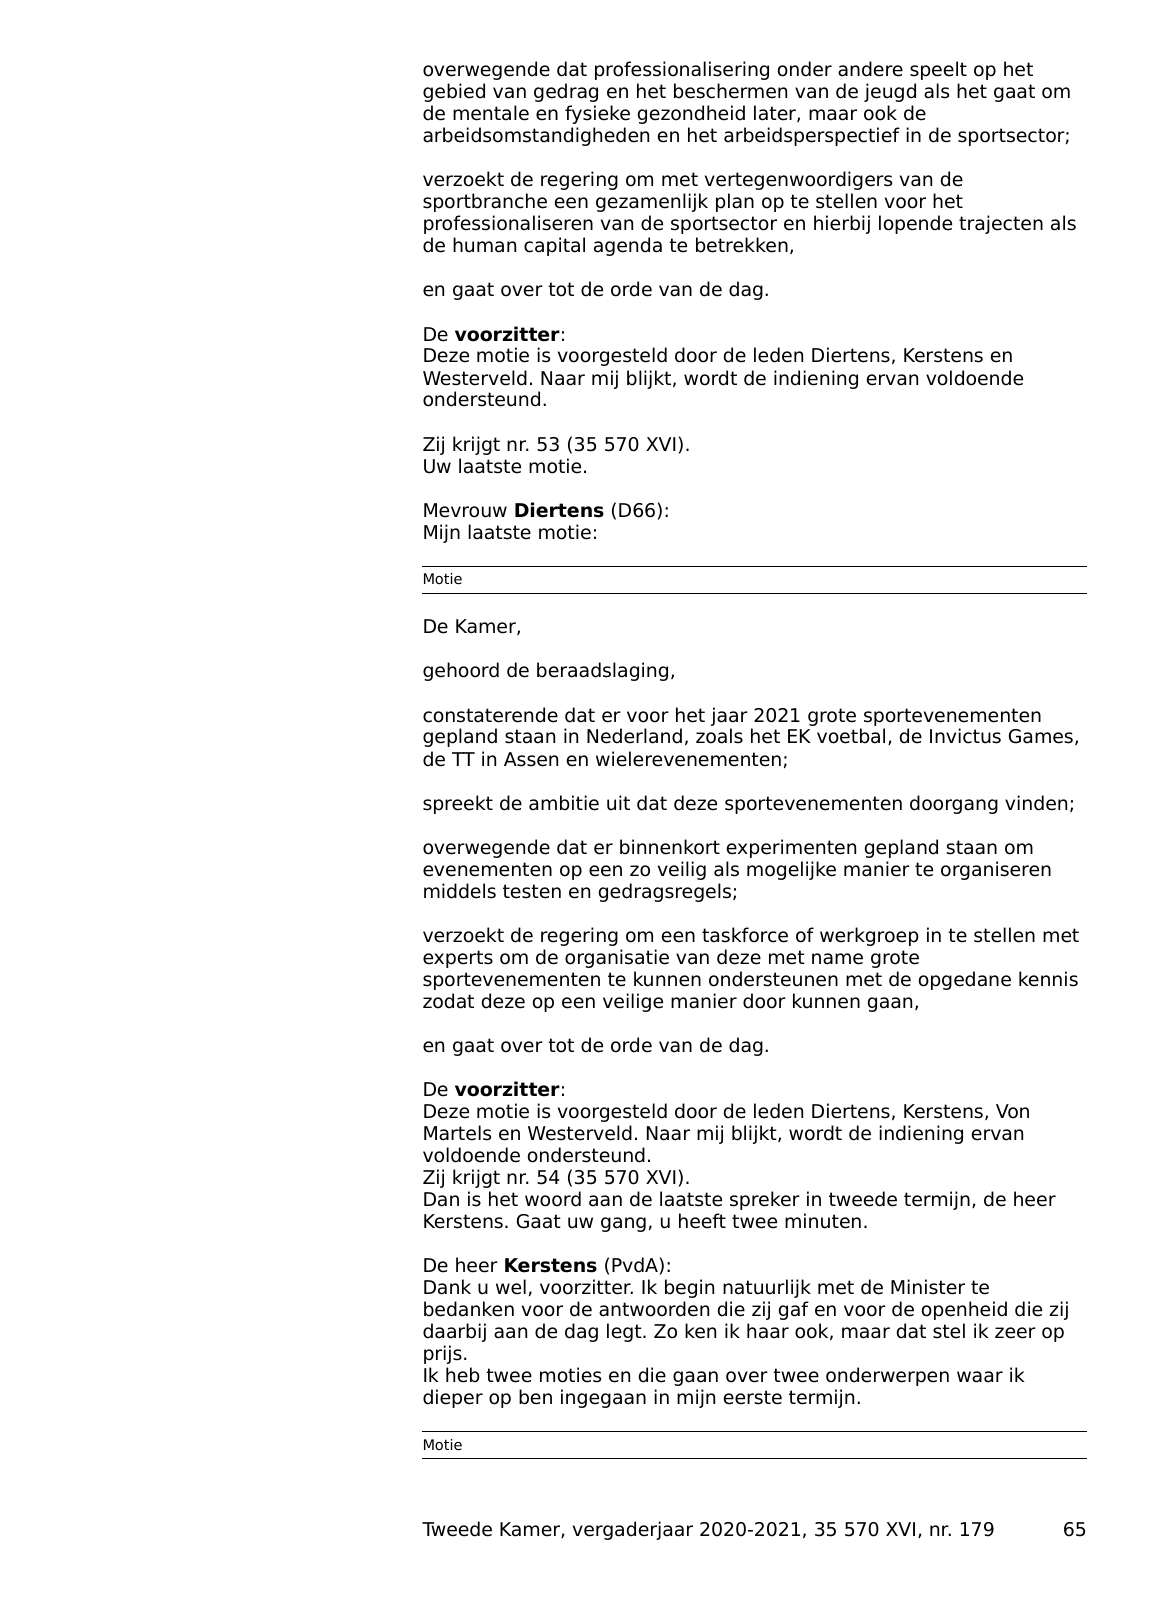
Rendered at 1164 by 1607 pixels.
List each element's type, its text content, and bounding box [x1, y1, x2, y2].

table_header Motie [422, 1432, 1087, 1458]
text Zij krijgt nr. 54 (35 570 XVI). [422, 1167, 1087, 1189]
text Dan is het woord aan de laatste spreker in tweede termijn, de heer Kerstens. Gaat uw gang, u heeft twee minuten. [422, 1189, 1087, 1233]
text en gaat over tot de orde van de dag. [422, 1035, 1087, 1057]
text Mijn laatste motie: [422, 522, 1087, 544]
text constaterende dat er voor het jaar 2021 grote sportevenementen gepland staan in Nederland, zoals het EK voetbal, de Invictus Games, de TT in Assen en wielerevenementen; [422, 704, 1087, 770]
table_header Motie [422, 567, 1087, 593]
text De Kamer, [422, 616, 1087, 638]
text Deze motie is voorgesteld door de leden Diertens, Kerstens en Westerveld. Naar mij blijkt, wordt de indiening ervan voldoende ondersteund. [422, 345, 1087, 411]
text verzoekt de regering om een taskforce of werkgroep in te stellen met experts om de organisatie van deze met name grote sportevenementen te kunnen ondersteunen met de opgedane kennis zodat deze op een veilige manier door kunnen gaan, [422, 925, 1087, 1013]
text Deze motie is voorgesteld door de leden Diertens, Kerstens, Von Martels en Westerveld. Naar mij blijkt, wordt de indiening ervan voldoende ondersteund. [422, 1101, 1087, 1167]
text De heer Kerstens (PvdA): [422, 1255, 1087, 1277]
text spreekt de ambitie uit dat deze sportevenementen doorgang vinden; [422, 793, 1087, 814]
text overwegende dat professionalisering onder andere speelt op het gebied van gedrag en het beschermen van de jeugd als het gaat om de mentale en fysieke gezondheid later, maar ook de arbeidsomstandigheden en het arbeidsperspectief in de sportsector; [422, 59, 1087, 147]
text Dank u wel, voorzitter. Ik begin natuurlijk met de Minister te bedanken voor de antwoorden die zij gaf en voor de openheid die zij daarbij aan de dag legt. Zo ken ik haar ook, maar dat stel ik zeer op prijs. [422, 1277, 1087, 1365]
text gehoord de beraadslaging, [422, 660, 1087, 682]
text en gaat over tot de orde van de dag. [422, 279, 1087, 301]
text Mevrouw Diertens (D66): [422, 500, 1087, 522]
text Ik heb twee moties en die gaan over twee onderwerpen waar ik dieper op ben ingegaan in mijn eerste termijn. [422, 1365, 1087, 1409]
text overwegende dat er binnenkort experimenten gepland staan om evenementen op een zo veilig als mogelijke manier te organiseren middels testen en gedragsregels; [422, 837, 1087, 903]
text De voorzitter: [422, 1079, 1087, 1101]
text Uw laatste motie. [422, 456, 1087, 477]
text De voorzitter: [422, 323, 1087, 345]
text Zij krijgt nr. 53 (35 570 XVI). [422, 433, 1087, 456]
text verzoekt de regering om met vertegenwoordigers van de sportbranche een gezamenlijk plan op te stellen voor het professionaliseren van de sportsector en hierbij lopende trajecten als de human capital agenda te betrekken, [422, 169, 1087, 257]
